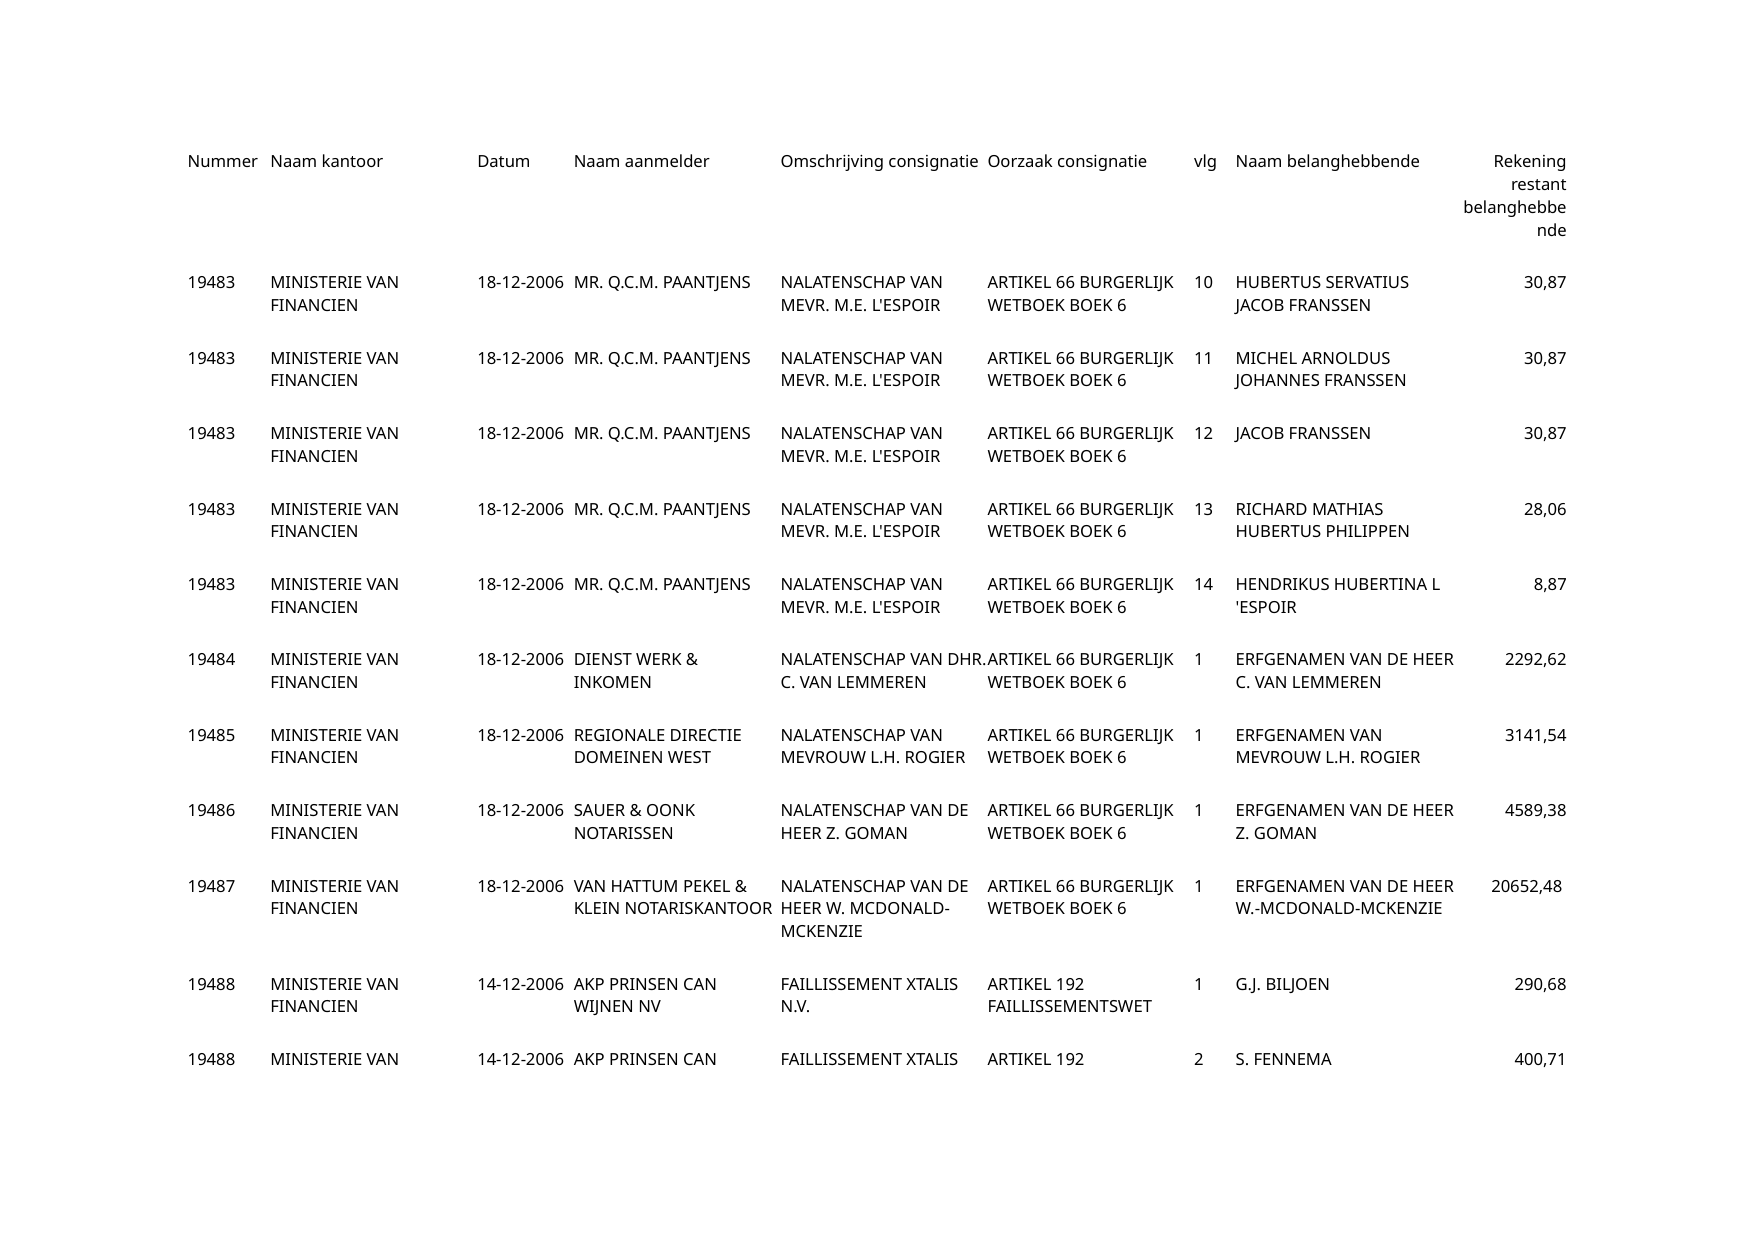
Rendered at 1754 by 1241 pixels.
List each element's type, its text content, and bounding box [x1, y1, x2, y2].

table_cell MR. Q.C.M. PAANTJENS [574, 271, 780, 346]
table_cell 14 [1194, 573, 1235, 648]
table_header Naam aanmelder [574, 150, 780, 271]
table_cell ARTIKEL 66 BURGERLIJK WETBOEK BOEK 6 [987, 271, 1194, 346]
table_cell 30,87 [1456, 422, 1566, 497]
table_cell REGIONALE DIRECTIE DOMEINEN WEST [574, 723, 780, 799]
table_cell FAILLISSEMENT XTALIS N.V. [780, 972, 987, 1048]
table_cell HUBERTUS SERVATIUS JACOB FRANSSEN [1235, 271, 1456, 346]
table_cell NALATENSCHAP VAN MEVROUW L.H. ROGIER [780, 723, 987, 799]
table_cell FAILLISSEMENT XTALIS [780, 1048, 987, 1070]
table_cell 12 [1194, 422, 1235, 497]
table_cell 400,71 [1456, 1048, 1566, 1070]
table_cell MINISTERIE VAN FINANCIEN [270, 573, 477, 648]
table_cell 28,06 [1456, 497, 1566, 572]
table_cell ARTIKEL 66 BURGERLIJK WETBOEK BOEK 6 [987, 799, 1194, 874]
table_cell 11 [1194, 346, 1235, 422]
table_cell NALATENSCHAP VAN MEVR. M.E. L'ESPOIR [780, 271, 987, 346]
table_cell NALATENSCHAP VAN MEVR. M.E. L'ESPOIR [780, 573, 987, 648]
table_cell 18-12-2006 [477, 874, 573, 972]
table_cell ERFGENAMEN VAN DE HEER W.-MCDONALD-MCKENZIE [1235, 874, 1456, 972]
table_cell 30,87 [1456, 346, 1566, 422]
table_cell DIENST WERK & INKOMEN [574, 648, 780, 723]
table_cell MR. Q.C.M. PAANTJENS [574, 346, 780, 422]
table_cell NALATENSCHAP VAN MEVR. M.E. L'ESPOIR [780, 497, 987, 572]
table_cell 14-12-2006 [477, 972, 573, 1048]
table_cell ERFGENAMEN VAN DE HEER Z. GOMAN [1235, 799, 1456, 874]
table_cell 18-12-2006 [477, 723, 573, 799]
table_cell 18-12-2006 [477, 271, 573, 346]
table_cell ARTIKEL 192 FAILLISSEMENTSWET [987, 972, 1194, 1048]
table_cell 8,87 [1456, 573, 1566, 648]
table_cell 1 [1194, 648, 1235, 723]
table_header Datum [477, 150, 573, 271]
table_cell RICHARD MATHIAS HUBERTUS PHILIPPEN [1235, 497, 1456, 572]
table_cell S. FENNEMA [1235, 1048, 1456, 1070]
table_cell 19483 [188, 573, 270, 648]
table_cell ERFGENAMEN VAN MEVROUW L.H. ROGIER [1235, 723, 1456, 799]
table_cell 20652,48 [1456, 874, 1566, 972]
table_cell NALATENSCHAP VAN DE HEER W. MCDONALD-MCKENZIE [780, 874, 987, 972]
table_cell AKP PRINSEN CAN [574, 1048, 780, 1070]
table_header Naam kantoor [270, 150, 477, 271]
table_cell 290,68 [1456, 972, 1566, 1048]
table_cell 19488 [188, 972, 270, 1048]
table_cell 3141,54 [1456, 723, 1566, 799]
table_cell SAUER & OONK NOTARISSEN [574, 799, 780, 874]
table_cell HENDRIKUS HUBERTINA L 'ESPOIR [1235, 573, 1456, 648]
table_cell NALATENSCHAP VAN MEVR. M.E. L'ESPOIR [780, 422, 987, 497]
table_cell 13 [1194, 497, 1235, 572]
table_cell MINISTERIE VAN FINANCIEN [270, 874, 477, 972]
table_cell MINISTERIE VAN FINANCIEN [270, 346, 477, 422]
table_header vlg [1194, 150, 1235, 271]
table_cell MINISTERIE VAN FINANCIEN [270, 723, 477, 799]
table_header Oorzaak consignatie [987, 150, 1194, 271]
table_cell MINISTERIE VAN FINANCIEN [270, 497, 477, 572]
table_cell 19483 [188, 271, 270, 346]
table_cell ARTIKEL 66 BURGERLIJK WETBOEK BOEK 6 [987, 346, 1194, 422]
table_cell AKP PRINSEN CAN WIJNEN NV [574, 972, 780, 1048]
table_cell MINISTERIE VAN FINANCIEN [270, 648, 477, 723]
table_cell 18-12-2006 [477, 648, 573, 723]
table_cell ERFGENAMEN VAN DE HEER C. VAN LEMMEREN [1235, 648, 1456, 723]
table_cell 4589,38 [1456, 799, 1566, 874]
table_cell 19483 [188, 497, 270, 572]
table_header Naam belanghebbende [1235, 150, 1456, 271]
table_cell MINISTERIE VAN [270, 1048, 477, 1070]
table_cell ARTIKEL 66 BURGERLIJK WETBOEK BOEK 6 [987, 422, 1194, 497]
table_cell 1 [1194, 972, 1235, 1048]
table_cell VAN HATTUM PEKEL & KLEIN NOTARISKANTOOR [574, 874, 780, 972]
table_cell ARTIKEL 66 BURGERLIJK WETBOEK BOEK 6 [987, 648, 1194, 723]
table_cell MICHEL ARNOLDUS JOHANNES FRANSSEN [1235, 346, 1456, 422]
table_cell MR. Q.C.M. PAANTJENS [574, 573, 780, 648]
table_cell 18-12-2006 [477, 497, 573, 572]
table_header Nummer [188, 150, 270, 271]
table_cell ARTIKEL 66 BURGERLIJK WETBOEK BOEK 6 [987, 723, 1194, 799]
table_cell MINISTERIE VAN FINANCIEN [270, 972, 477, 1048]
table_cell ARTIKEL 192 [987, 1048, 1194, 1070]
table_cell 19486 [188, 799, 270, 874]
table_cell 19483 [188, 422, 270, 497]
table_cell 19483 [188, 346, 270, 422]
table_cell 1 [1194, 874, 1235, 972]
table_cell 19484 [188, 648, 270, 723]
table_cell MINISTERIE VAN FINANCIEN [270, 422, 477, 497]
table_cell MINISTERIE VAN FINANCIEN [270, 271, 477, 346]
table_cell ARTIKEL 66 BURGERLIJK WETBOEK BOEK 6 [987, 573, 1194, 648]
table_cell 18-12-2006 [477, 422, 573, 497]
table_cell MR. Q.C.M. PAANTJENS [574, 422, 780, 497]
table_cell 10 [1194, 271, 1235, 346]
table_cell 18-12-2006 [477, 346, 573, 422]
table_cell 18-12-2006 [477, 573, 573, 648]
table_header Omschrijving consignatie [780, 150, 987, 271]
table_cell NALATENSCHAP VAN DHR. C. VAN LEMMEREN [780, 648, 987, 723]
table_cell MINISTERIE VAN FINANCIEN [270, 799, 477, 874]
table_cell 1 [1194, 723, 1235, 799]
table_cell ARTIKEL 66 BURGERLIJK WETBOEK BOEK 6 [987, 497, 1194, 572]
table_cell 19485 [188, 723, 270, 799]
table_header Rekening restant belanghebbende [1456, 150, 1566, 271]
table_cell 1 [1194, 799, 1235, 874]
table_cell NALATENSCHAP VAN DE HEER Z. GOMAN [780, 799, 987, 874]
table_cell 18-12-2006 [477, 799, 573, 874]
table_cell MR. Q.C.M. PAANTJENS [574, 497, 780, 572]
table_cell 19487 [188, 874, 270, 972]
table_cell 2292,62 [1456, 648, 1566, 723]
table_cell G.J. BILJOEN [1235, 972, 1456, 1048]
table_cell 2 [1194, 1048, 1235, 1070]
table_cell ARTIKEL 66 BURGERLIJK WETBOEK BOEK 6 [987, 874, 1194, 972]
table_cell 14-12-2006 [477, 1048, 573, 1070]
table_cell 19488 [188, 1048, 270, 1070]
table_cell JACOB FRANSSEN [1235, 422, 1456, 497]
table_cell 30,87 [1456, 271, 1566, 346]
table_cell NALATENSCHAP VAN MEVR. M.E. L'ESPOIR [780, 346, 987, 422]
